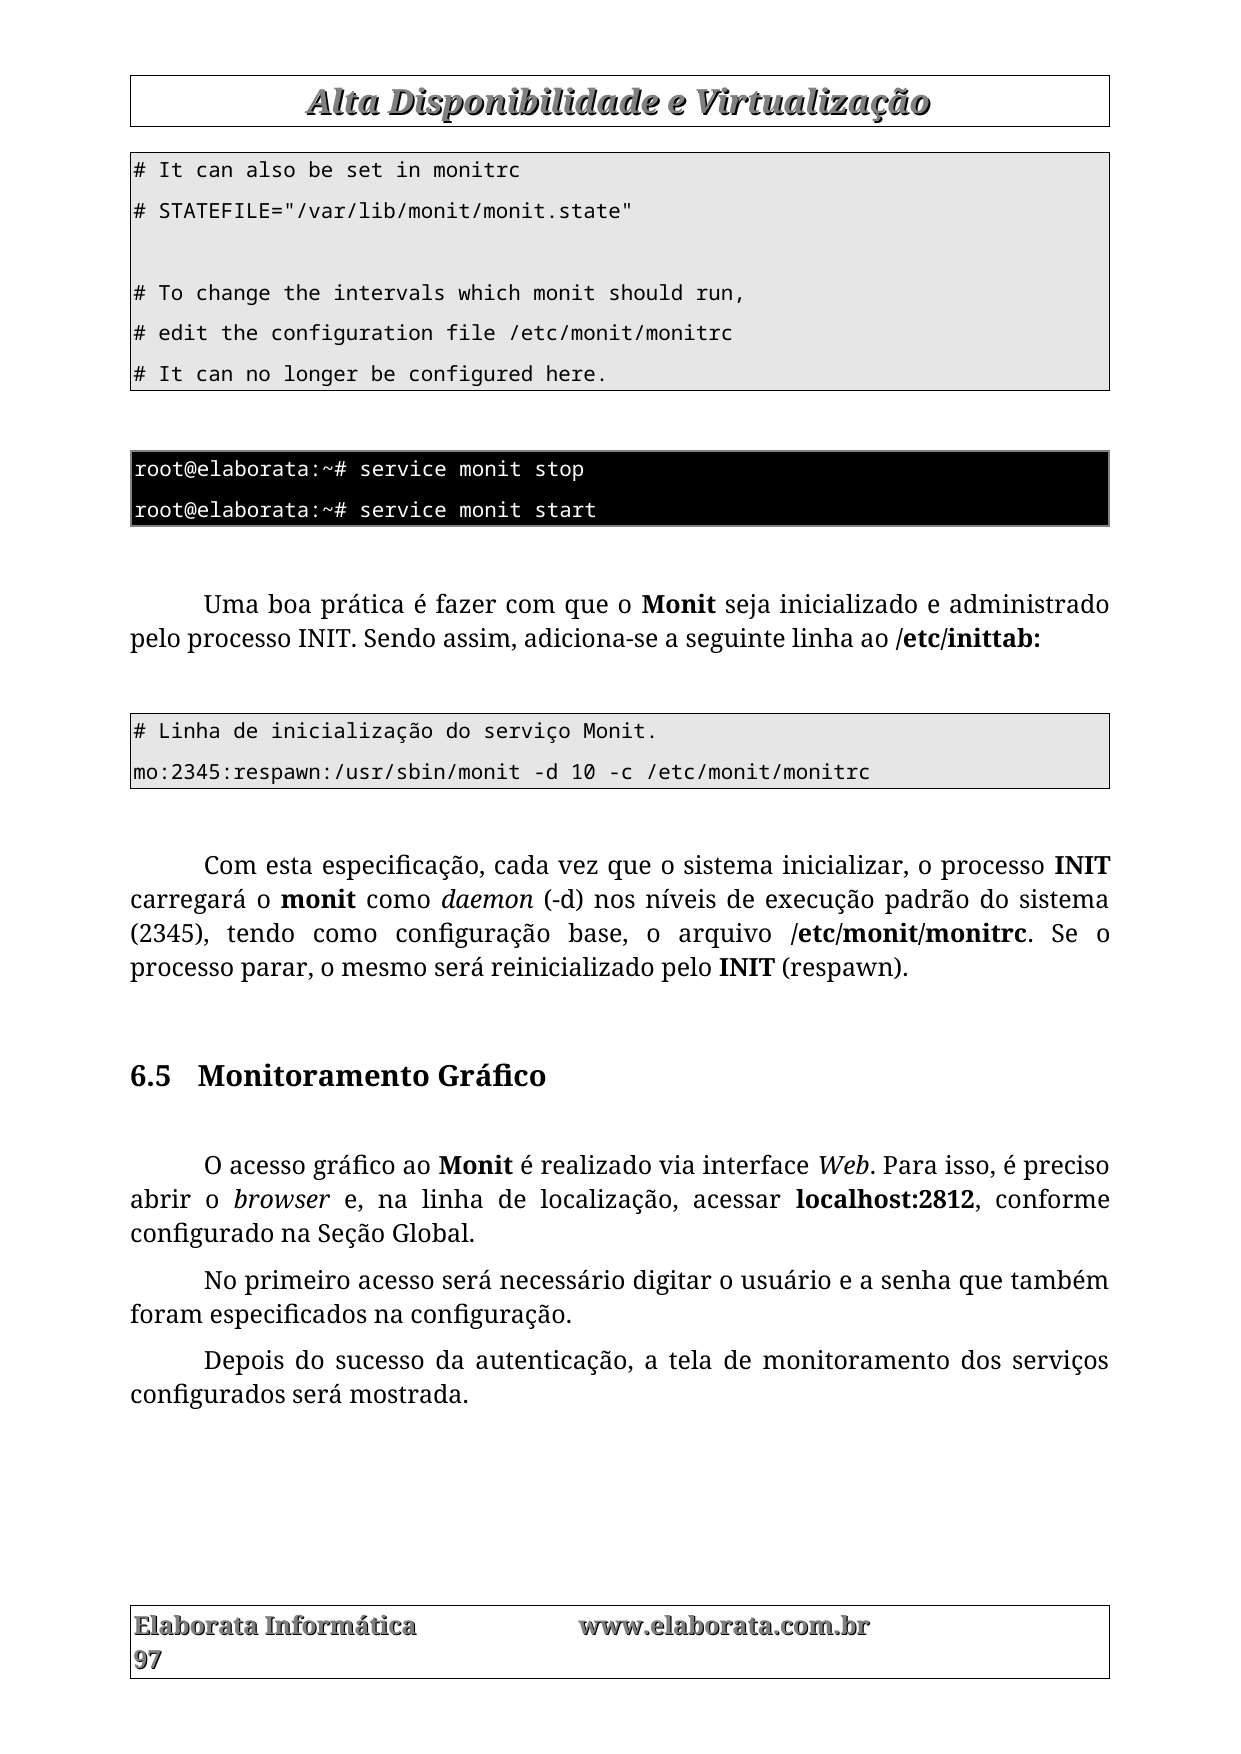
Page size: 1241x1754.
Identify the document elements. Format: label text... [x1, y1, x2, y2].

text O acesso gráfico ao Monit é realizado via interface Web. Para isso, é preciso abrir o browser e, na linha de localização, acessar localhost:2812, conforme configurado na Seção Global. [130, 1148, 1110, 1250]
text No primeiro acesso será necessário digitar o usuário e a senha que também foram especificados na configuração. [130, 1262, 1110, 1330]
text # To change the intervals which monit should run, [131, 274, 1109, 306]
subtitle Monitoramento Gráfico [130, 1055, 1110, 1095]
text root@elaborata:~# service monit start [132, 491, 1108, 525]
text # It can also be set in monitrc [131, 153, 1109, 184]
text root@elaborata:~# service monit stop [132, 452, 1108, 482]
text Com esta especificação, cada vez que o sistema inicializar, o processo INIT carregará o monit como daemon (-d) nos níveis de execução padrão do sistema (2345), tendo como configuração base, o arquivo /etc/monit/monitrc. Se o processo parar, o mesmo será reinicializado pelo INIT (respawn). [130, 848, 1110, 984]
text # edit the configuration file /etc/monit/monitrc [131, 315, 1109, 347]
text # Linha de inicialização do serviço Monit. [131, 714, 1109, 745]
text # It can no longer be configured here. [131, 356, 1109, 390]
text Uma boa prática é fazer com que o Monit seja inicializado e administrado pelo processo INIT. Sendo assim, adiciona-se a seguinte linha ao /etc/inittab: [130, 586, 1110, 654]
text mo:2345:respawn:/usr/sbin/monit -d 10 -c /etc/monit/monitrc [131, 754, 1109, 788]
text Depois do sucesso da autenticação, a tela de monitoramento dos serviços configurados será mostrada. [130, 1343, 1110, 1411]
text # STATEFILE="/var/lib/monit/monit.state" [131, 193, 1109, 224]
